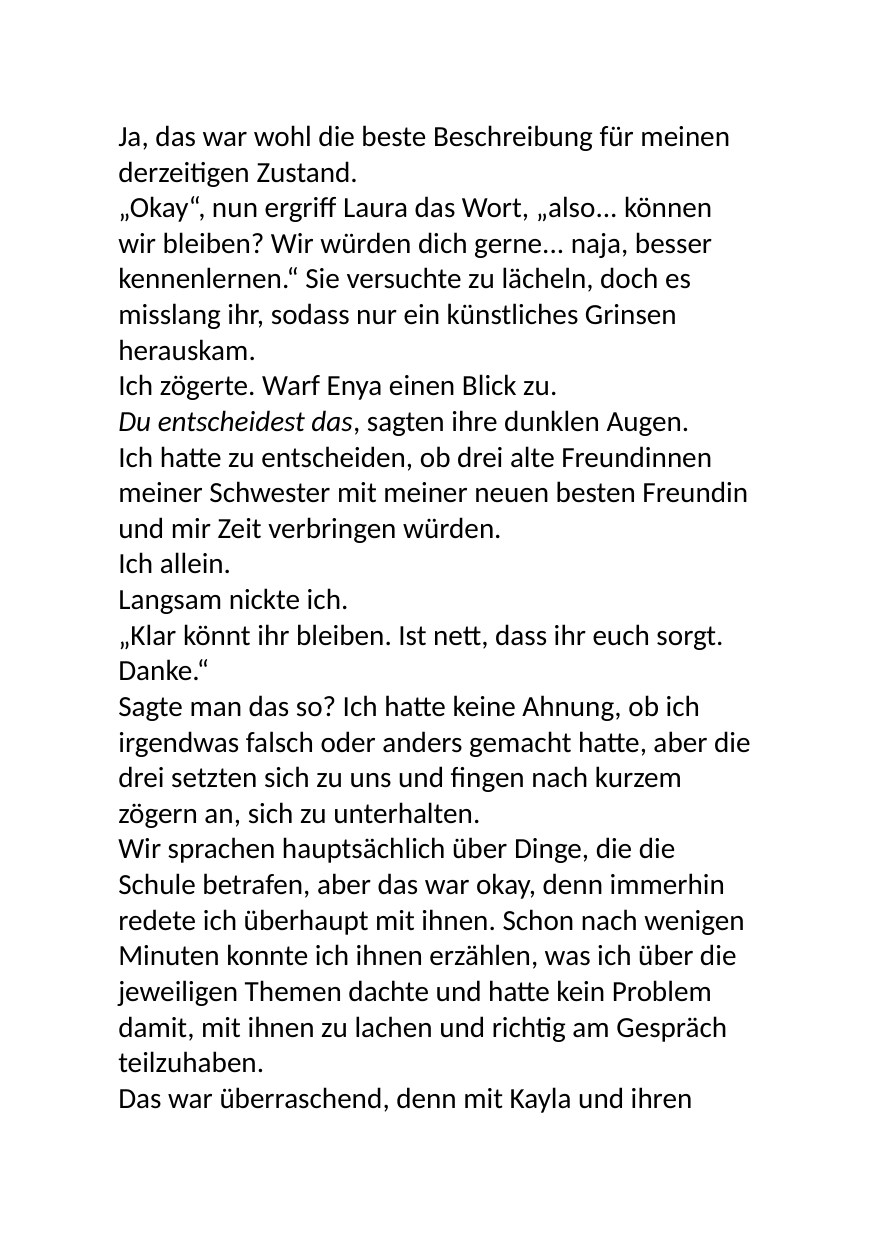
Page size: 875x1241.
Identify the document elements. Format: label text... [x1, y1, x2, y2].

text Ich allein. [118, 546, 756, 581]
text Du entscheidest das, sagten ihre dunklen Augen. [118, 403, 756, 439]
text „Klar könnt ihr bleiben. Ist nett, dass ihr euch sorgt. Danke.“ [118, 617, 756, 688]
text Langsam nickte ich. [118, 581, 756, 617]
text Ich hatte zu entscheiden, ob drei alte Freundinnen meiner Schwester mit meiner neuen besten Freundin und mir Zeit verbringen würden. [118, 439, 756, 546]
text Das war überraschend, denn mit Kayla und ihren [118, 1080, 756, 1116]
text Ich zögerte. Warf Enya einen Blick zu. [118, 367, 756, 403]
text „Okay“, nun ergriff Laura das Wort, „also... können wir bleiben? Wir würden dich gerne... naja, besser kennenlernen.“ Sie versuchte zu lächeln, doch es misslang ihr, sodass nur ein künstliches Grinsen herauskam. [118, 189, 756, 367]
text Ja, das war wohl die beste Beschreibung für meinen derzeitigen Zustand. [118, 118, 756, 189]
text Sagte man das so? Ich hatte keine Ahnung, ob ich irgendwas falsch oder anders gemacht hatte, aber die drei setzten sich zu uns und fingen nach kurzem zögern an, sich zu unterhalten. [118, 688, 756, 831]
text Wir sprachen hauptsächlich über Dinge, die die Schule betrafen, aber das war okay, denn immerhin redete ich überhaupt mit ihnen. Schon nach wenigen Minuten konnte ich ihnen erzählen, was ich über die jeweiligen Themen dachte und hatte kein Problem damit, mit ihnen zu lachen und richtig am Gespräch teilzuhaben. [118, 831, 756, 1080]
